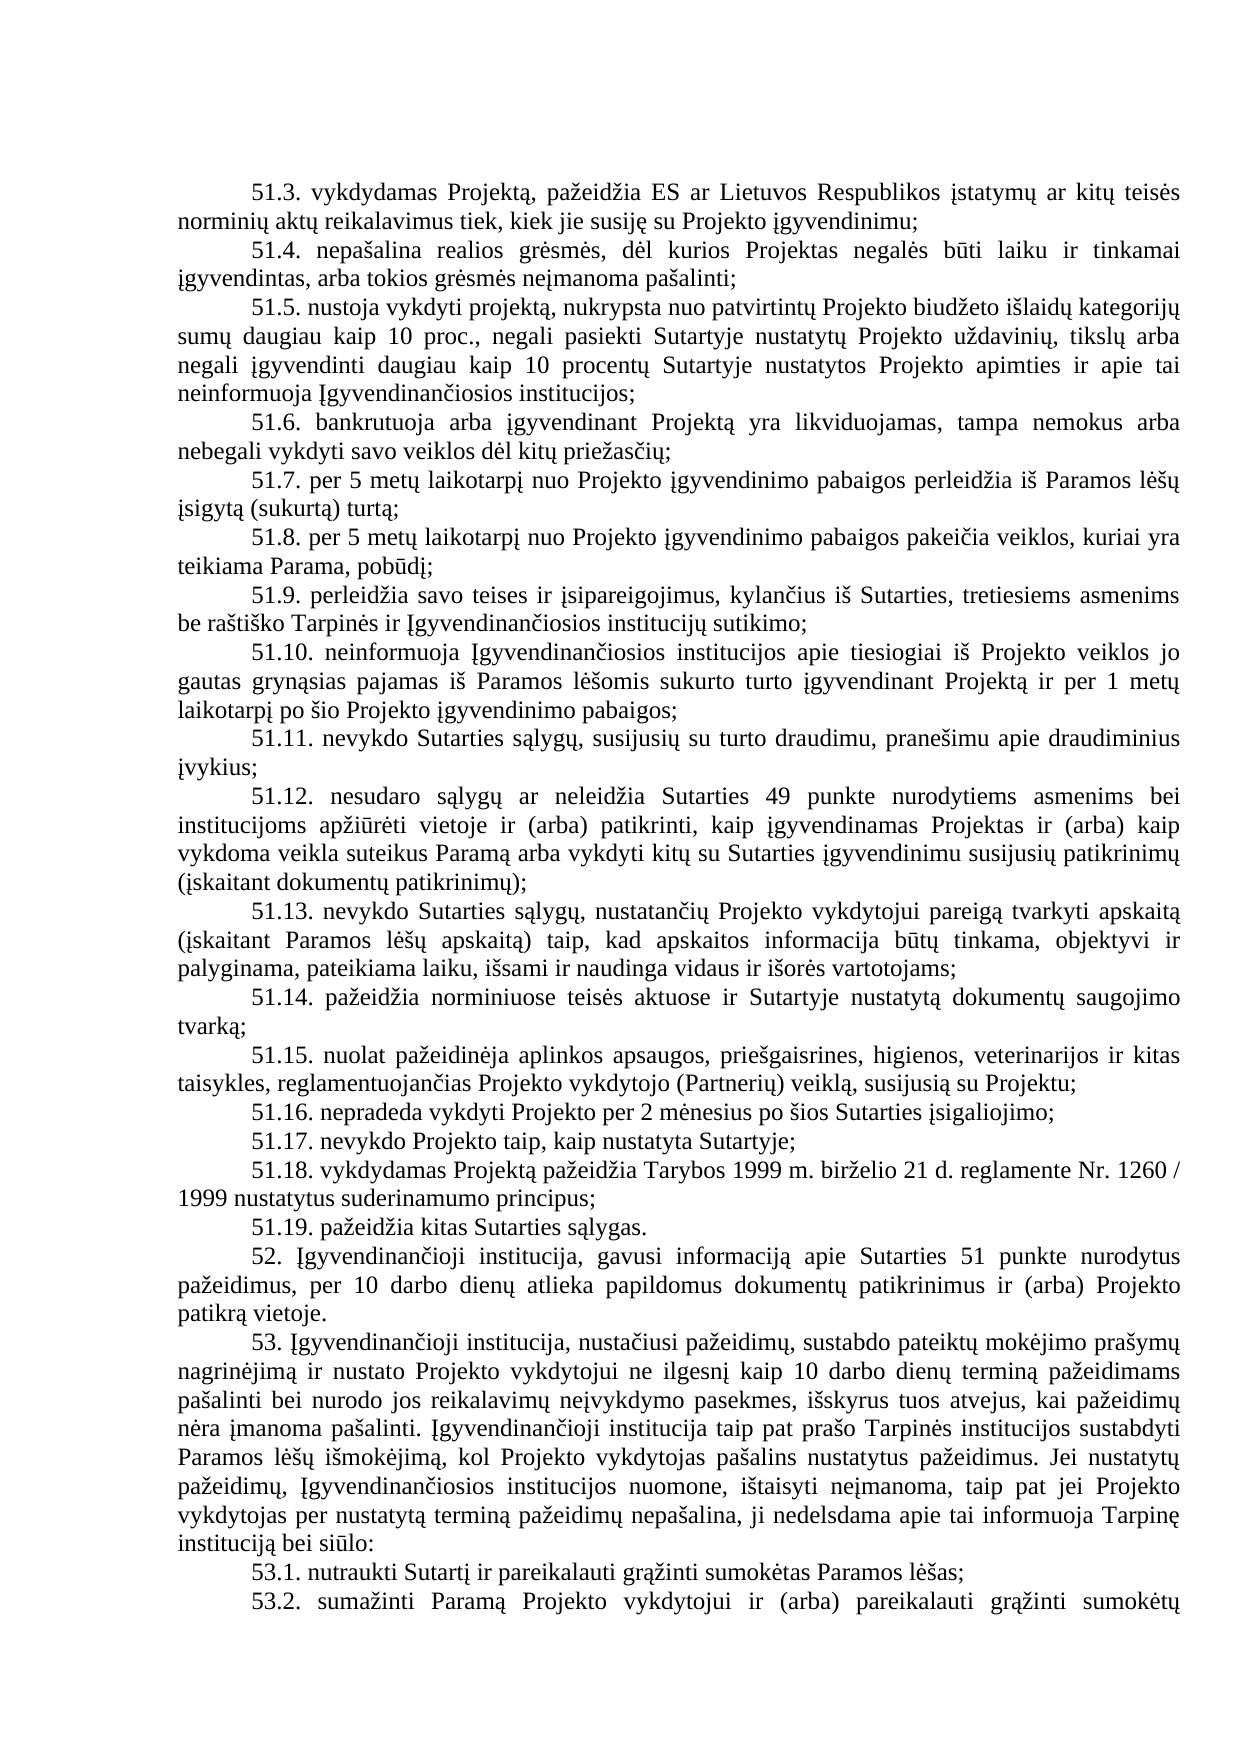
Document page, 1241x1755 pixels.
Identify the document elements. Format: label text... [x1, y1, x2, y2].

text 51.9. perleidžia savo teises ir įsipareigojimus, kylančius iš Sutarties, tretiesiems asmenims be raštiško Tarpinės ir Įgyvendinančiosios institucijų sutikimo; [177, 580, 1181, 637]
text 51.6. bankrutuoja arba įgyvendinant Projektą yra likviduojamas, tampa nemokus arba nebegali vykdyti savo veiklos dėl kitų priežasčių; [177, 407, 1181, 465]
text 53.2. sumažinti Paramą Projekto vykdytojui ir (arba) pareikalauti grąžinti sumokėtų [177, 1586, 1181, 1615]
text 51.19. pažeidžia kitas Sutarties sąlygas. [177, 1212, 1181, 1241]
text 51.18. vykdydamas Projektą pažeidžia Tarybos 1999 m. birželio 21 d. reglamente Nr. 1260 / 1999 nustatytus suderinamumo principus; [177, 1155, 1181, 1212]
text 51.7. per 5 metų laikotarpį nuo Projekto įgyvendinimo pabaigos perleidžia iš Paramos lėšų įsigytą (sukurtą) turtą; [177, 465, 1181, 522]
text 51.14. pažeidžia norminiuose teisės aktuose ir Sutartyje nustatytą dokumentų saugojimo tvarką; [177, 982, 1181, 1040]
text 52. Įgyvendinančioji institucija, gavusi informaciją apie Sutarties 51 punkte nurodytus pažeidimus, per 10 darbo dienų atlieka papildomus dokumentų patikrinimus ir (arba) Projekto patikrą vietoje. [177, 1241, 1181, 1327]
text 51.11. nevykdo Sutarties sąlygų, susijusių su turto draudimu, pranešimu apie draudiminius įvykius; [177, 723, 1181, 781]
text 51.13. nevykdo Sutarties sąlygų, nustatančių Projekto vykdytojui pareigą tvarkyti apskaitą (įskaitant Paramos lėšų apskaitą) taip, kad apskaitos informacija būtų tinkama, objektyvi ir palyginama, pateikiama laiku, išsami ir naudinga vidaus ir išorės vartotojams; [177, 896, 1181, 982]
text 51.3. vykdydamas Projektą, pažeidžia ES ar Lietuvos Respublikos įstatymų ar kitų teisės norminių aktų reikalavimus tiek, kiek jie susiję su Projekto įgyvendinimu; [177, 177, 1181, 235]
text 51.5. nustoja vykdyti projektą, nukrypsta nuo patvirtintų Projekto biudžeto išlaidų kategorijų sumų daugiau kaip 10 proc., negali pasiekti Sutartyje nustatytų Projekto uždavinių, tikslų arba negali įgyvendinti daugiau kaip 10 procentų Sutartyje nustatytos Projekto apimties ir apie tai neinformuoja Įgyvendinančiosios institucijos; [177, 292, 1181, 407]
text 53. Įgyvendinančioji institucija, nustačiusi pažeidimų, sustabdo pateiktų mokėjimo prašymų nagrinėjimą ir nustato Projekto vykdytojui ne ilgesnį kaip 10 darbo dienų terminą pažeidimams pašalinti bei nurodo jos reikalavimų neįvykdymo pasekmes, išskyrus tuos atvejus, kai pažeidimų nėra įmanoma pašalinti. Įgyvendinančioji institucija taip pat prašo Tarpinės institucijos sustabdyti Paramos lėšų išmokėjimą, kol Projekto vykdytojas pašalins nustatytus pažeidimus. Jei nustatytų pažeidimų, Įgyvendinančiosios institucijos nuomone, ištaisyti neįmanoma, taip pat jei Projekto vykdytojas per nustatytą terminą pažeidimų nepašalina, ji nedelsdama apie tai informuoja Tarpinę instituciją bei siūlo: [177, 1327, 1181, 1557]
text 51.12. nesudaro sąlygų ar neleidžia Sutarties 49 punkte nurodytiems asmenims bei institucijoms apžiūrėti vietoje ir (arba) patikrinti, kaip įgyvendinamas Projektas ir (arba) kaip vykdoma veikla suteikus Paramą arba vykdyti kitų su Sutarties įgyvendinimu susijusių patikrinimų (įskaitant dokumentų patikrinimų); [177, 781, 1181, 896]
text 51.17. nevykdo Projekto taip, kaip nustatyta Sutartyje; [177, 1126, 1181, 1155]
text 53.1. nutraukti Sutartį ir pareikalauti grąžinti sumokėtas Paramos lėšas; [177, 1557, 1181, 1586]
text 51.8. per 5 metų laikotarpį nuo Projekto įgyvendinimo pabaigos pakeičia veiklos, kuriai yra teikiama Parama, pobūdį; [177, 522, 1181, 580]
text 51.10. neinformuoja Įgyvendinančiosios institucijos apie tiesiogiai iš Projekto veiklos jo gautas grynąsias pajamas iš Paramos lėšomis sukurto turto įgyvendinant Projektą ir per 1 metų laikotarpį po šio Projekto įgyvendinimo pabaigos; [177, 637, 1181, 723]
text 51.15. nuolat pažeidinėja aplinkos apsaugos, priešgaisrines, higienos, veterinarijos ir kitas taisykles, reglamentuojančias Projekto vykdytojo (Partnerių) veiklą, susijusią su Projektu; [177, 1040, 1181, 1097]
text 51.4. nepašalina realios grėsmės, dėl kurios Projektas negalės būti laiku ir tinkamai įgyvendintas, arba tokios grėsmės neįmanoma pašalinti; [177, 235, 1181, 292]
text 51.16. nepradeda vykdyti Projekto per 2 mėnesius po šios Sutarties įsigaliojimo; [177, 1097, 1181, 1126]
